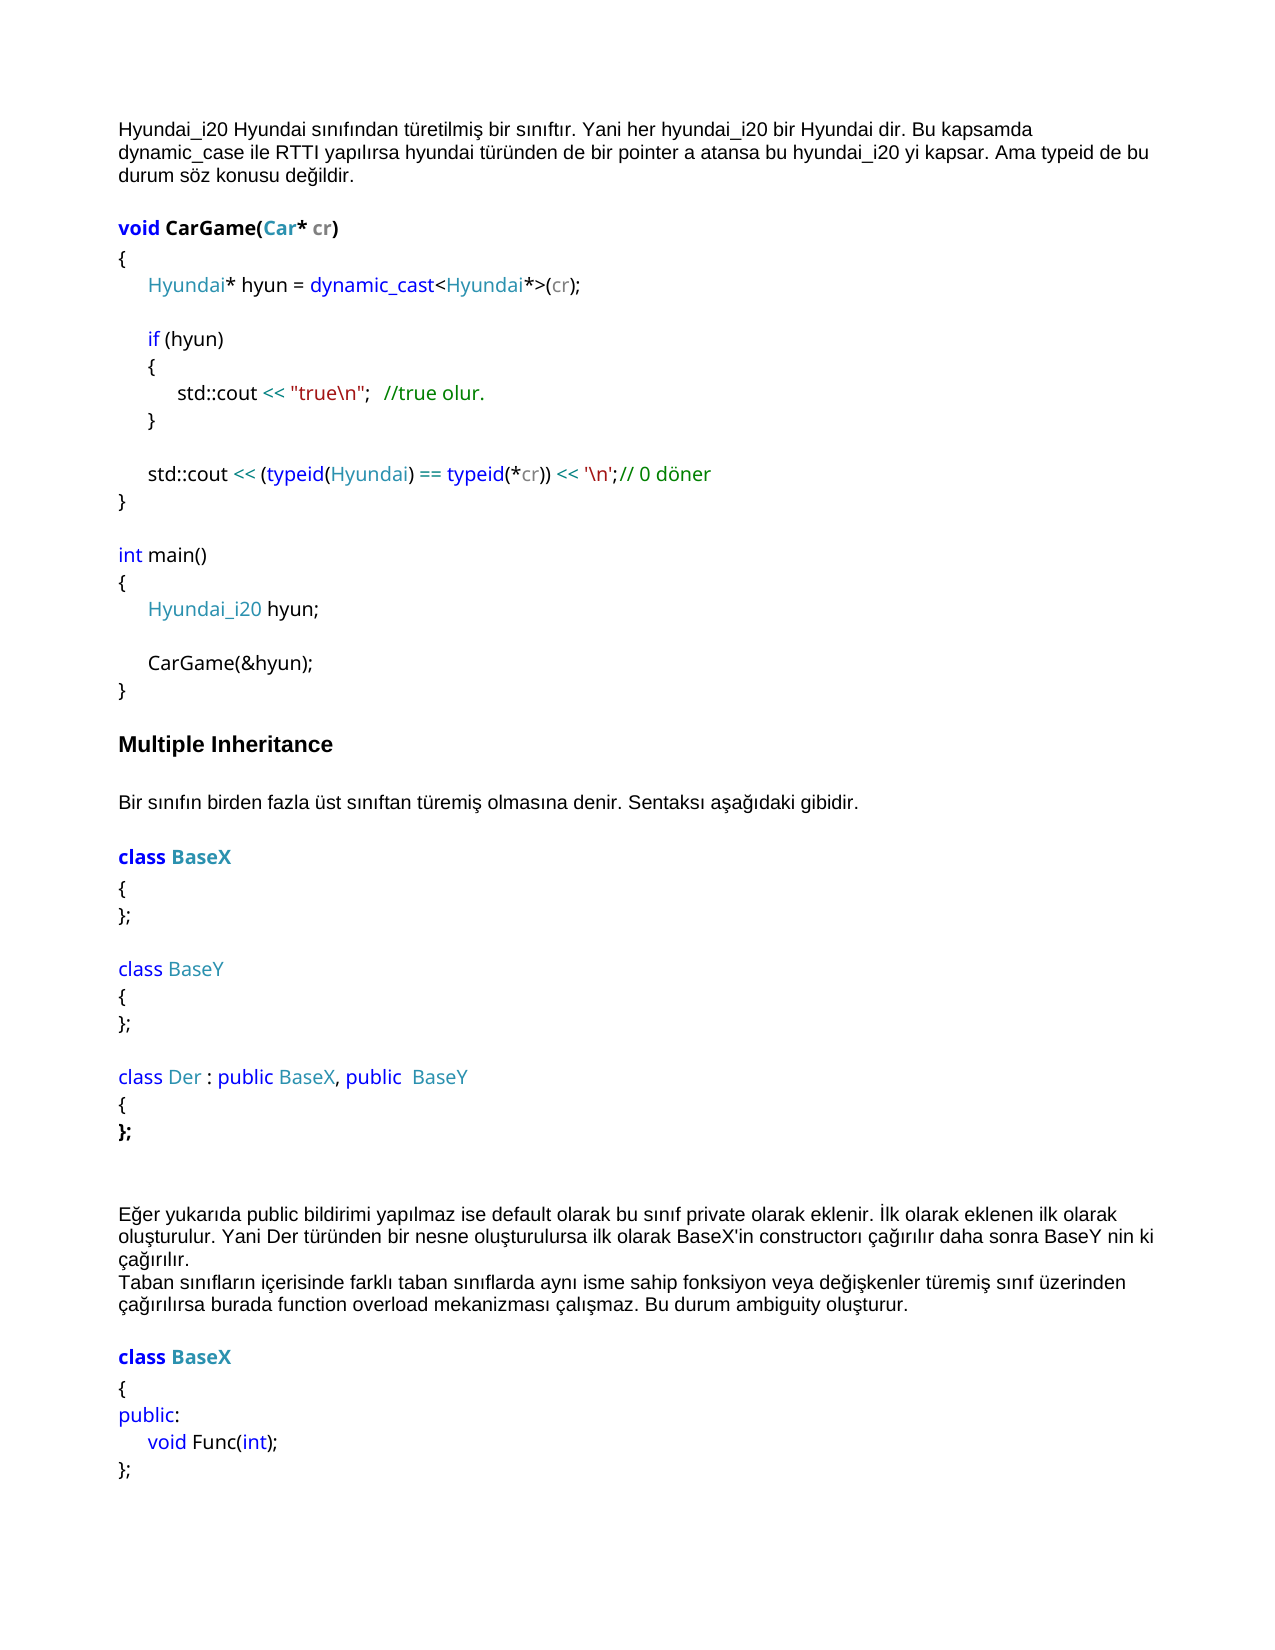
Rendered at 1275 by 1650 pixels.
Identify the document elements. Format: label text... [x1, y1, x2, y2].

text Hyundai_i20 Hyundai sınıfından türetilmiş bir sınıftır. Yani her hyundai_i20 bir Hyundai dir. Bu kapsamda dynamic_case ile RTTI yapılırsa hyundai türünden de bir pointer a atansa bu hyundai_i20 yi kapsar. Ama typeid de bu durum söz konusu değildir. [118, 118, 1157, 186]
text { [118, 1090, 1157, 1117]
text Multiple Inheritance [118, 731, 1157, 757]
text }; [118, 1009, 1157, 1036]
text Taban sınıfların içerisinde farklı taban sınıflarda aynı isme sahip fonksiyon veya değişkenler türemiş sınıf üzerinden çağırılırsa burada function overload mekanizması çalışmaz. Bu durum ambiguity oluşturur. [118, 1271, 1157, 1316]
text CarGame(&hyun); [118, 649, 1157, 676]
text public: [118, 1401, 1157, 1428]
text void CarGame(Car* cr) [118, 214, 1157, 241]
text { [118, 568, 1157, 595]
text std::cout << (typeid(Hyundai) == typeid(*cr)) << '\n'; // 0 döner [118, 461, 1157, 487]
text { [118, 982, 1157, 1009]
text class Der : public BaseX, public BaseY [118, 1063, 1157, 1090]
text { [118, 874, 1157, 901]
text { [118, 1374, 1157, 1401]
text { [118, 245, 1157, 272]
text Hyundai_i20 hyun; [118, 595, 1157, 622]
text } [118, 676, 1157, 703]
text Bir sınıfın birden fazla üst sınıftan türemiş olmasına denir. Sentaksı aşağıdaki gibidir. [118, 791, 1157, 814]
text }; [118, 1117, 1157, 1144]
text }; [118, 1455, 1157, 1482]
text } [118, 487, 1157, 514]
text { [118, 353, 1157, 379]
text std::cout << "true\n"; //true olur. [118, 379, 1157, 407]
text class BaseX [118, 843, 1157, 870]
text } [118, 407, 1157, 433]
text }; [118, 901, 1157, 928]
text Eğer yukarıda public bildirimi yapılmaz ise default olarak bu sınıf private olarak eklenir. İlk olarak eklenen ilk olarak oluşturulur. Yani Der türünden bir nesne oluşturulursa ilk olarak BaseX'in constructorı çağırılır daha sonra BaseY nin ki çağırılır. [118, 1202, 1157, 1271]
text class BaseY [118, 955, 1157, 982]
text class BaseX [118, 1343, 1157, 1371]
text void Func(int); [118, 1428, 1157, 1455]
text int main() [118, 541, 1157, 568]
text Hyundai* hyun = dynamic_cast<Hyundai*>(cr); [118, 272, 1157, 299]
text if (hyun) [118, 326, 1157, 353]
